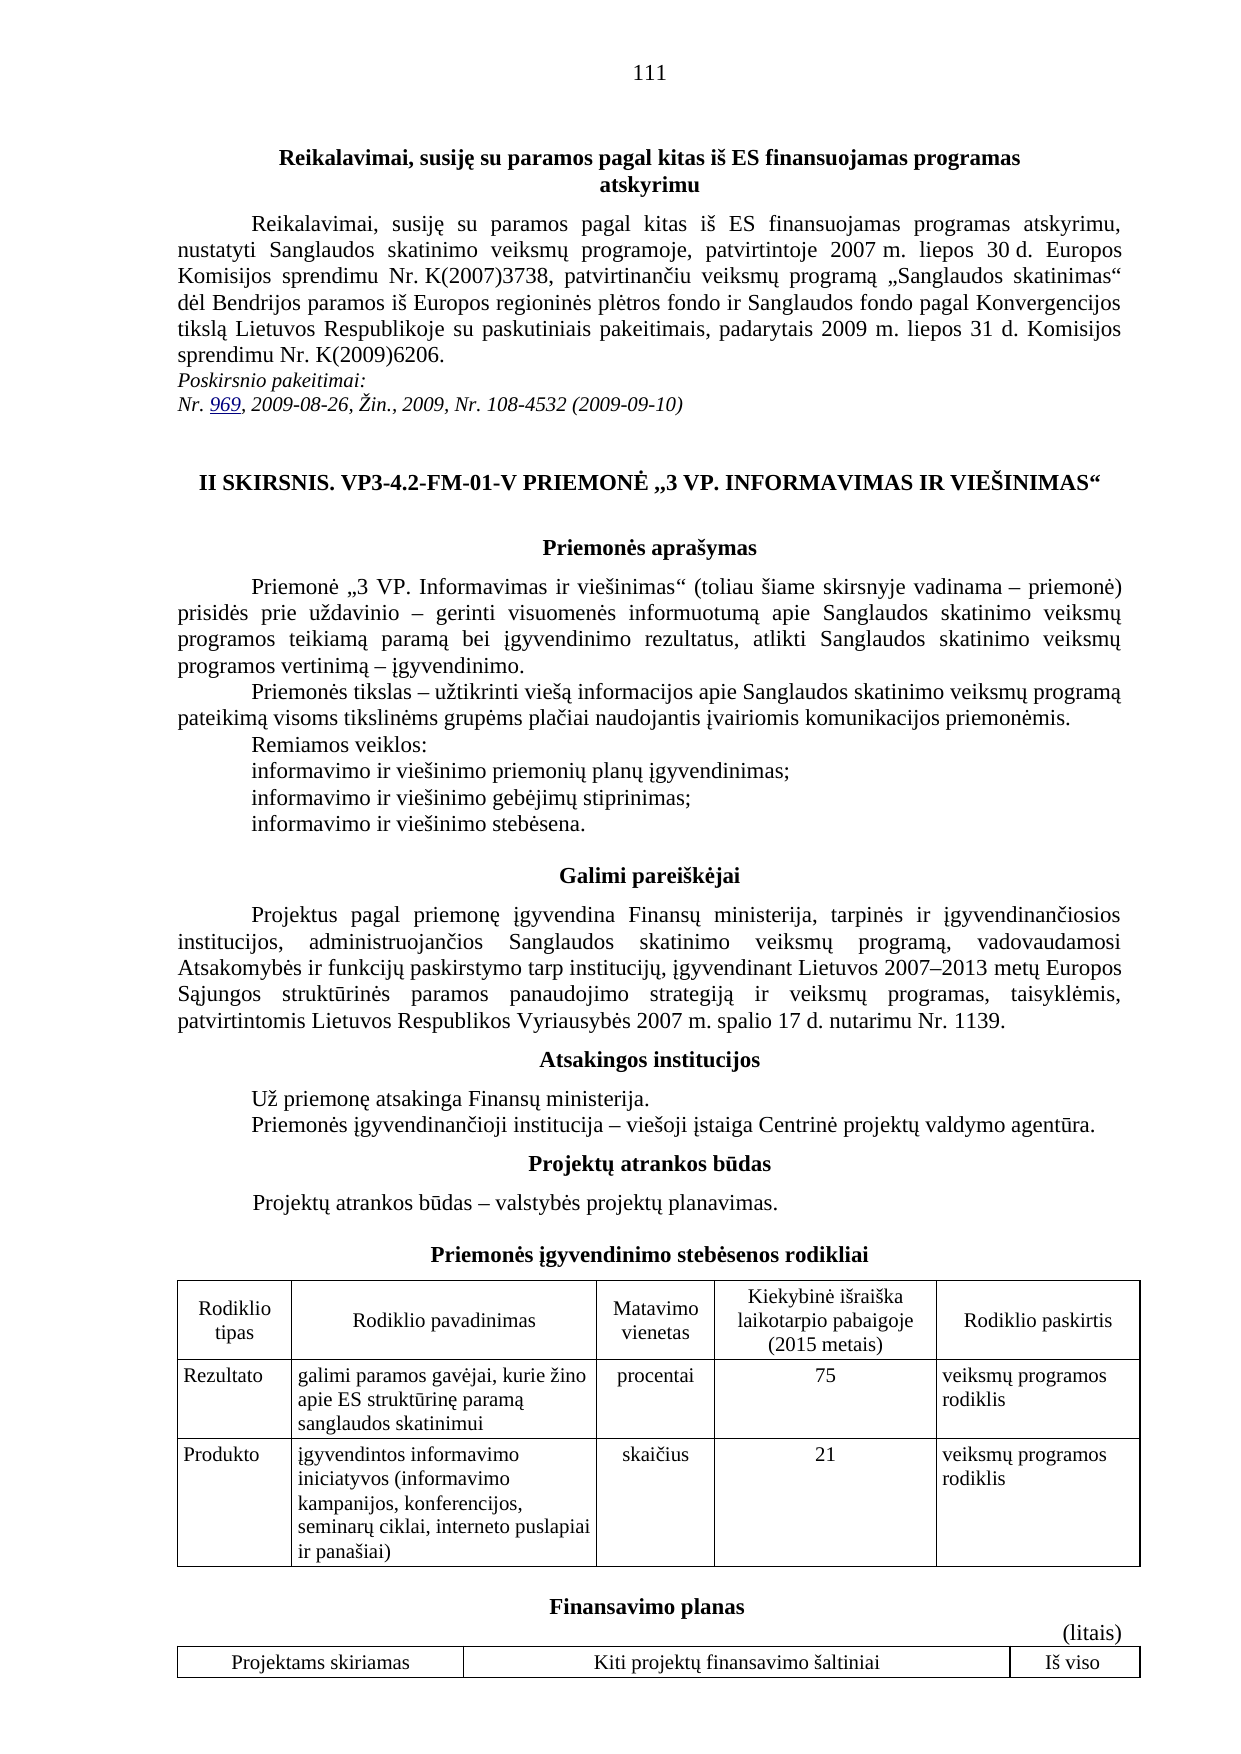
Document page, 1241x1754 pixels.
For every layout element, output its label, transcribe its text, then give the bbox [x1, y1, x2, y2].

table_cell veiksmų programos rodiklis [937, 1360, 1139, 1438]
text Nr. 969, 2009-08-26, Žin., 2009, Nr. 108-4532 (2009-09-10) [177, 392, 1122, 416]
subtitle II SKIRSNIS. VP3-4.2-FM-01-V PRIEMONĖ ,,3 VP. Informavimas ir viešinimas“ [177, 469, 1122, 495]
text Projektus pagal priemonę įgyvendina Finansų ministerija, tarpinės ir įgyvendinančiosios institucijos, administruojančios Sanglaudos skatinimo veiksmų programą, vadovaudamosi Atsakomybės ir funkcijų paskirstymo tarp institucijų, įgyvendinant Lietuvos 2007–2013 metų Europos Sąjungos struktūrinės paramos panaudojimo strategiją ir veiksmų programas, taisyklėmis, patvirtintomis Lietuvos Respublikos Vyriausybės 2007 m. spalio 17 d. nutarimu Nr. 1139. [177, 901, 1122, 1033]
text Priemonės įgyvendinimo stebėsenos rodikliai [177, 1241, 1122, 1268]
table_header Iš viso [1011, 1647, 1139, 1677]
table_header Rodiklio tipas [178, 1281, 291, 1359]
table_header Kiti projektų finansavimo šaltiniai [464, 1647, 1009, 1677]
text Reikalavimai, susiję su paramos pagal kitas iš ES finansuojamas programas atskyrimu [177, 144, 1122, 197]
table_header Rodiklio pavadinimas [292, 1281, 596, 1359]
table_header Rodiklio paskirtis [937, 1281, 1139, 1359]
table_header Matavimo vienetas [597, 1281, 714, 1359]
table_cell Produkto [178, 1439, 291, 1566]
text Projektų atrankos būdas [177, 1150, 1122, 1176]
text Priemonės įgyvendinančioji institucija – viešoji įstaiga Centrinė projektų valdymo agentūra. [177, 1111, 1122, 1137]
text Priemonės aprašymas [177, 534, 1122, 560]
table_header Projektams skiriamas [178, 1647, 463, 1677]
text Finansavimo planas [177, 1593, 1122, 1619]
text Priemonės tikslas – užtikrinti viešą informacijos apie Sanglaudos skatinimo veiksmų programą pateikimą visoms tikslinėms grupėms plačiai naudojantis įvairiomis komunikacijos priemonėmis. [177, 678, 1122, 731]
text Priemonė „3 VP. Informavimas ir viešinimas“ (toliau šiame skirsnyje vadinama – priemonė) prisidės prie uždavinio – gerinti visuomenės informuotumą apie Sanglaudos skatinimo veiksmų programos teikiamą paramą bei įgyvendinimo rezultatus, atlikti Sanglaudos skatinimo veiksmų programos vertinimą – įgyvendinimo. [177, 573, 1122, 678]
text Projektų atrankos būdas – valstybės projektų planavimas. [177, 1189, 1122, 1215]
text Poskirsnio pakeitimai: [177, 368, 1122, 392]
table_cell galimi paramos gavėjai, kurie žino apie ES struktūrinę paramą sanglaudos skatinimui [292, 1360, 596, 1438]
text Už priemonę atsakinga Finansų ministerija. [177, 1084, 1122, 1111]
text Galimi pareiškėjai [177, 863, 1122, 889]
table_cell procentai [597, 1360, 714, 1438]
text informavimo ir viešinimo stebėsena. [177, 810, 1122, 836]
table_cell skaičius [597, 1439, 714, 1566]
text informavimo ir viešinimo gebėjimų stiprinimas; [177, 783, 1122, 810]
table_cell veiksmų programos rodiklis [937, 1439, 1139, 1566]
text informavimo ir viešinimo priemonių planų įgyvendinimas; [177, 757, 1122, 783]
table_cell įgyvendintos informavimo iniciatyvos (informavimo kampanijos, konferencijos, seminarų ciklai, interneto puslapiai ir panašiai) [292, 1439, 596, 1566]
text Atsakingos institucijos [177, 1046, 1122, 1072]
text Reikalavimai, susiję su paramos pagal kitas iš ES finansuojamas programas atskyrimu, nustatyti Sanglaudos skatinimo veiksmų programoje, patvirtintoje 2007 m. liepos 30 d. Europos Komisijos sprendimu Nr. K(2007)3738, patvirtinančiu veiksmų programą „Sanglaudos skatinimas“ dėl Bendrijos paramos iš Europos regioninės plėtros fondo ir Sanglaudos fondo pagal Konvergencijos tikslą Lietuvos Respublikoje su paskutiniais pakeitimais, padarytais 2009 m. liepos 31 d. Komisijos sprendimu Nr. K(2009)6206. [177, 210, 1122, 368]
table_cell 75 [715, 1360, 936, 1438]
text Remiamos veiklos: [177, 731, 1122, 757]
table_cell Rezultato [178, 1360, 291, 1438]
table_header Kiekybinė išraiška laikotarpio pabaigoje (2015 metais) [715, 1281, 936, 1359]
table_cell 21 [715, 1439, 936, 1566]
text (litais) [177, 1619, 1122, 1646]
